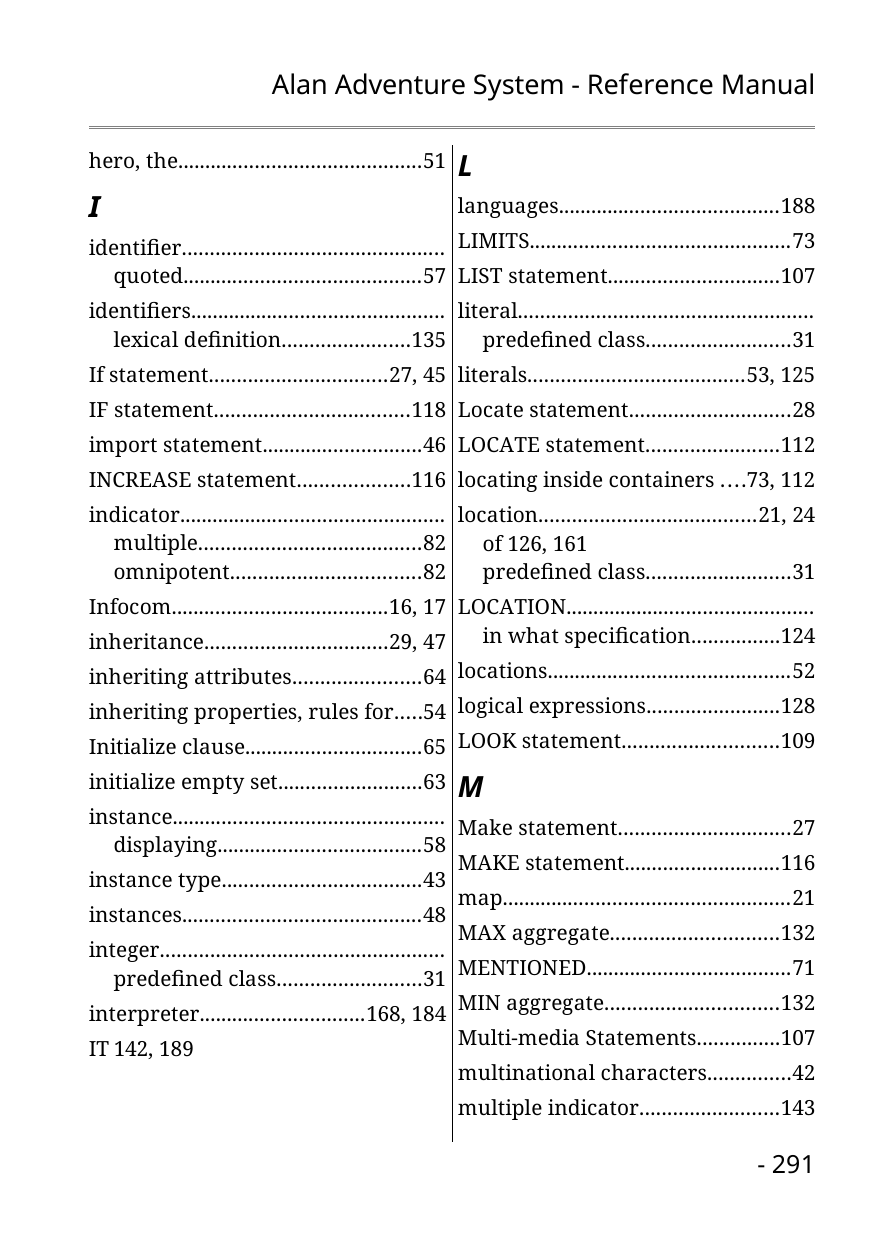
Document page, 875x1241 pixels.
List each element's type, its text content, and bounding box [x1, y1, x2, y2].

text location 21, 24 [458, 500, 815, 528]
text If statement 27, 45 [88, 359, 446, 388]
text logical expressions 128 [458, 691, 815, 719]
text identifier [88, 232, 446, 261]
text predefined class 31 [113, 964, 446, 992]
text import statement 46 [88, 429, 446, 458]
text Locate statement 28 [458, 395, 815, 423]
text Multi-media Statements 107 [458, 1022, 815, 1051]
text MAKE statement 116 [458, 847, 815, 876]
text of 126, 161 [482, 528, 815, 557]
text I [88, 186, 446, 226]
text lexical definition 135 [113, 324, 446, 353]
text interpreter 168, 184 [88, 999, 446, 1027]
text languages 188 [458, 191, 815, 220]
text LOCATION [458, 592, 815, 621]
text IT 142, 189 [88, 1034, 446, 1062]
text instances 48 [88, 900, 446, 929]
text literal [458, 296, 815, 325]
text LIST statement 107 [458, 261, 815, 290]
text Initialize clause 65 [88, 732, 446, 760]
text instance [88, 802, 446, 830]
text instance type 43 [88, 865, 446, 894]
text in what specification 124 [482, 621, 815, 649]
text multiple indicator 143 [458, 1092, 815, 1121]
text inheriting properties, rules for 54 [88, 697, 446, 725]
text omnipotent 82 [113, 557, 446, 585]
text initialize empty set 63 [88, 767, 446, 795]
text Make statement 27 [458, 812, 815, 841]
text M [458, 767, 815, 806]
text L [458, 146, 815, 185]
text Infocom 16, 17 [88, 592, 446, 620]
text LIMITS 73 [458, 226, 815, 255]
text LOOK statement 109 [458, 726, 815, 754]
text inheritance 29, 47 [88, 627, 446, 655]
text LOCATE statement 112 [458, 430, 815, 458]
text multinational characters 42 [458, 1057, 815, 1086]
text MIN aggregate 132 [458, 987, 815, 1016]
text literals 53, 125 [458, 360, 815, 388]
text quoted 57 [113, 261, 446, 289]
text integer [88, 935, 446, 964]
text locating inside containers 73, 112 [458, 465, 815, 493]
text MAX aggregate 132 [458, 917, 815, 946]
text predefined class 31 [482, 325, 815, 353]
text map 21 [458, 882, 815, 911]
text predefined class 31 [482, 557, 815, 586]
text inheriting attributes 64 [88, 662, 446, 690]
text displaying 58 [113, 830, 446, 859]
text MENTIONED 71 [458, 952, 815, 981]
text identifiers [88, 296, 446, 324]
text IF statement 118 [88, 394, 446, 423]
text indicator [88, 499, 446, 528]
text INCREASE statement 116 [88, 464, 446, 493]
text hero, the 51 [88, 146, 446, 174]
text locations 52 [458, 656, 815, 684]
text multiple 82 [113, 528, 446, 557]
